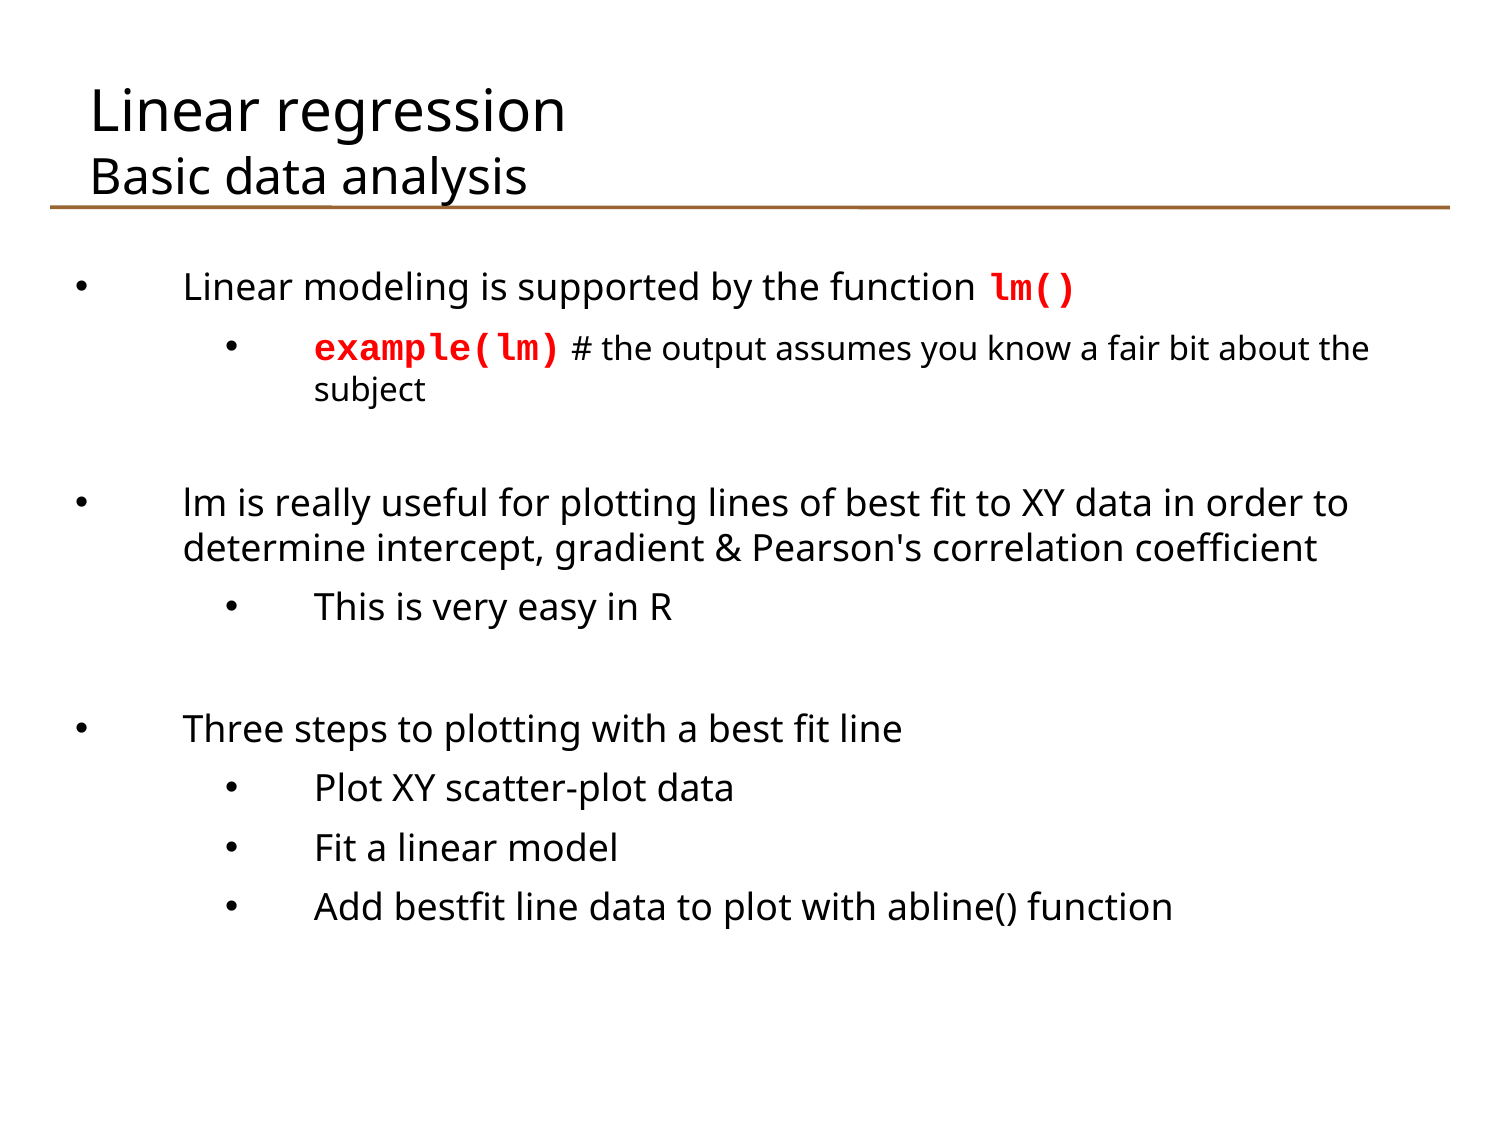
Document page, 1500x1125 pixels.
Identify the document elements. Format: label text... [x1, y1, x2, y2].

text_box Linear modeling is supported by the function lm() example(lm) # the output assumes you know a fair bit about the subject lm is really useful for plotting lines of best fit to XY data in order to determine intercept, gradient & Pearson's correlation coefficient This is very easy in R Three steps to plotting with a best fit line Plot XY scatter-plot data Fit a linear model Add bestfit line data to plot with abline() function [75, 263, 1425, 1006]
text_box Linear regression Basic data analysis [75, 44, 1425, 233]
